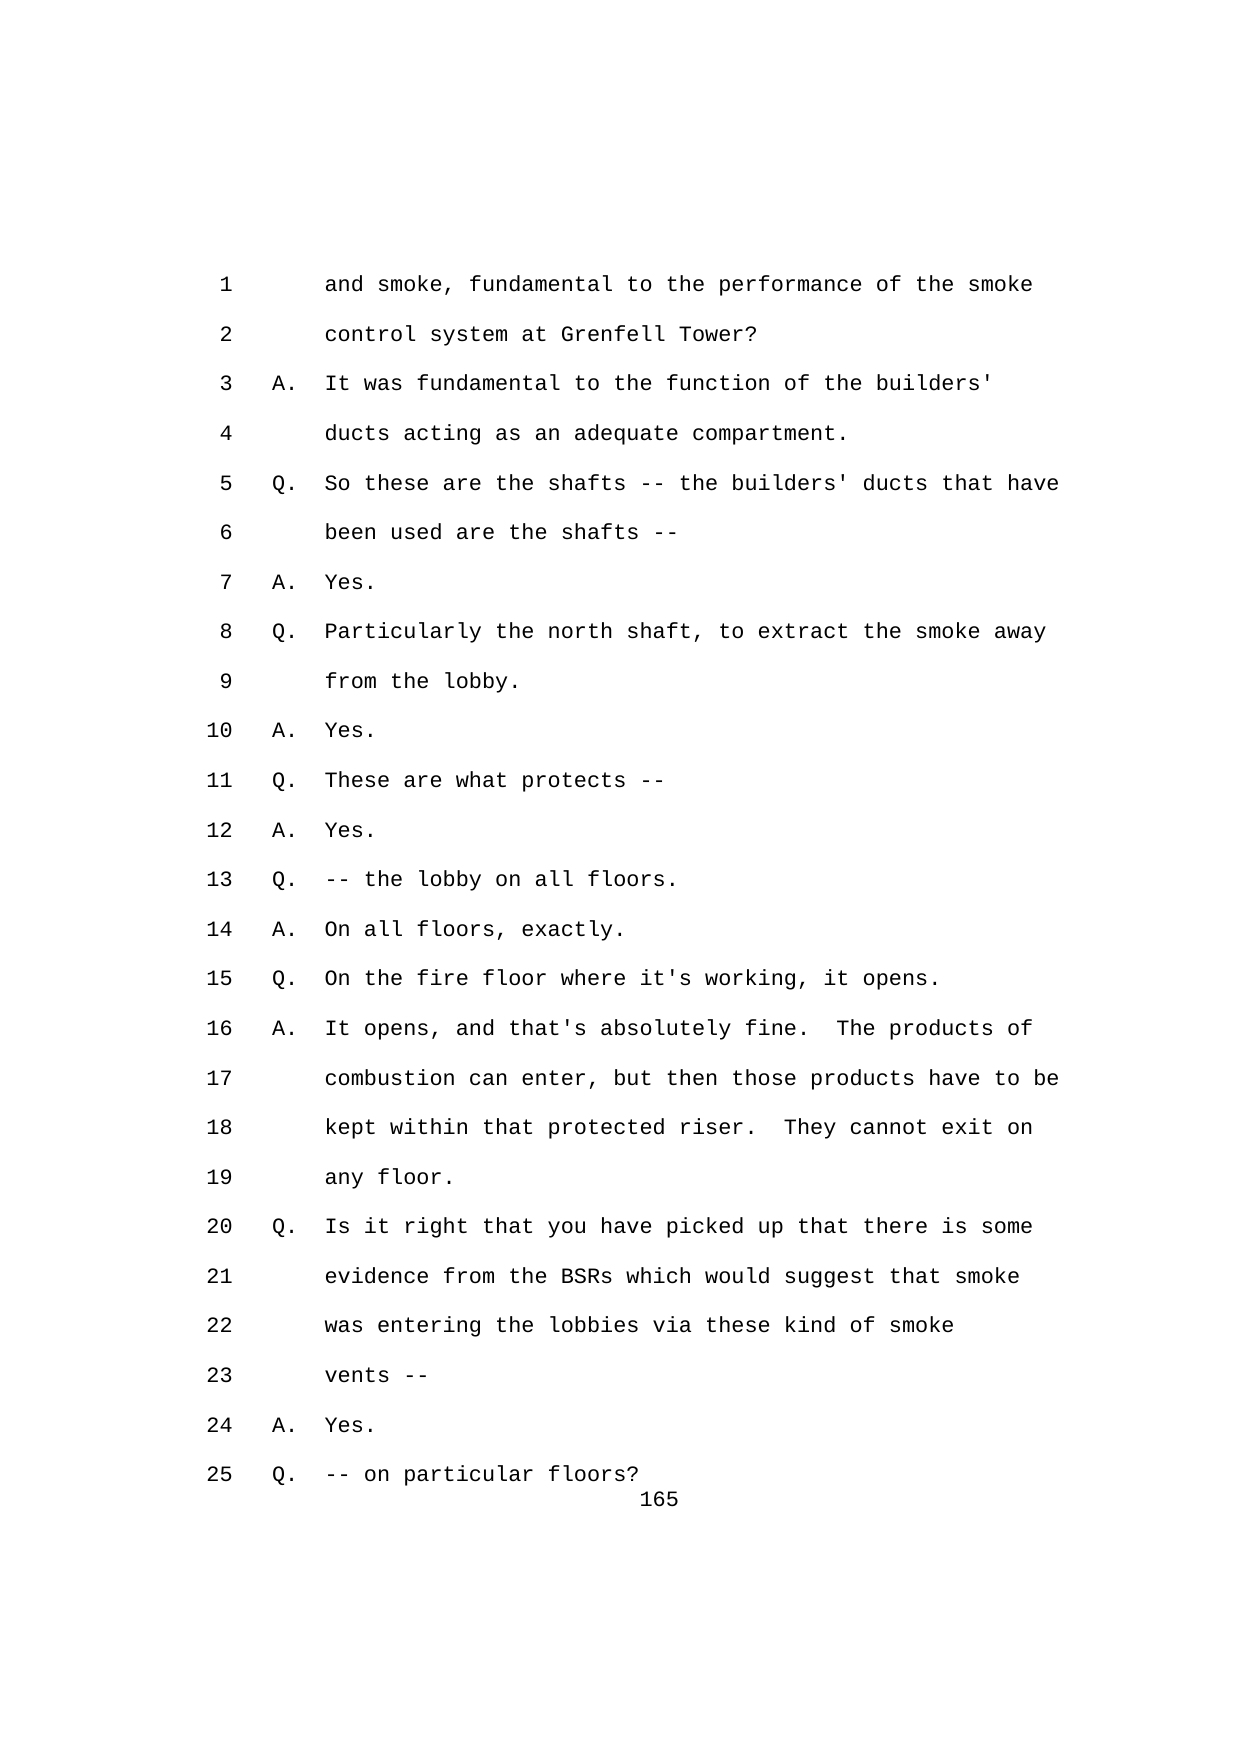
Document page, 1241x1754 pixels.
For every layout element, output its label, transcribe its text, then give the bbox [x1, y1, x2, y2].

text 5 Q. So these are the shafts -- the builders' ducts that have [75, 472, 1165, 496]
text 15 Q. On the fire floor where it's working, it opens. [75, 967, 1165, 992]
text 1 and smoke, fundamental to the performance of the smoke [75, 273, 1165, 298]
text 7 A. Yes. [75, 571, 1165, 596]
text 13 Q. -- the lobby on all floors. [75, 868, 1165, 893]
text 21 evidence from the BSRs which would suggest that smoke [75, 1265, 1165, 1290]
text 12 A. Yes. [75, 819, 1165, 843]
text 8 Q. Particularly the north shaft, to extract the smoke away [75, 620, 1165, 645]
text 2 control system at Grenfell Tower? [75, 323, 1165, 348]
text 22 was entering the lobbies via these kind of smoke [75, 1314, 1165, 1339]
text 14 A. On all floors, exactly. [75, 918, 1165, 943]
text 3 A. It was fundamental to the function of the builders' [75, 372, 1165, 397]
text 11 Q. These are what protects -- [75, 769, 1165, 794]
text 6 been used are the shafts -- [75, 521, 1165, 546]
text 25 Q. -- on particular floors? [75, 1463, 1165, 1488]
text 23 vents -- [75, 1364, 1165, 1389]
text 20 Q. Is it right that you have picked up that there is some [75, 1215, 1165, 1240]
text 19 any floor. [75, 1166, 1165, 1191]
text 9 from the lobby. [75, 670, 1165, 695]
text 17 combustion can enter, but then those products have to be [75, 1067, 1165, 1091]
text 16 A. It opens, and that's absolutely fine. The products of [75, 1017, 1165, 1042]
text 24 A. Yes. [75, 1414, 1165, 1438]
text 165 [75, 1488, 1165, 1513]
text 18 kept within that protected riser. They cannot exit on [75, 1116, 1165, 1141]
text 4 ducts acting as an adequate compartment. [75, 422, 1165, 447]
text 10 A. Yes. [75, 719, 1165, 744]
